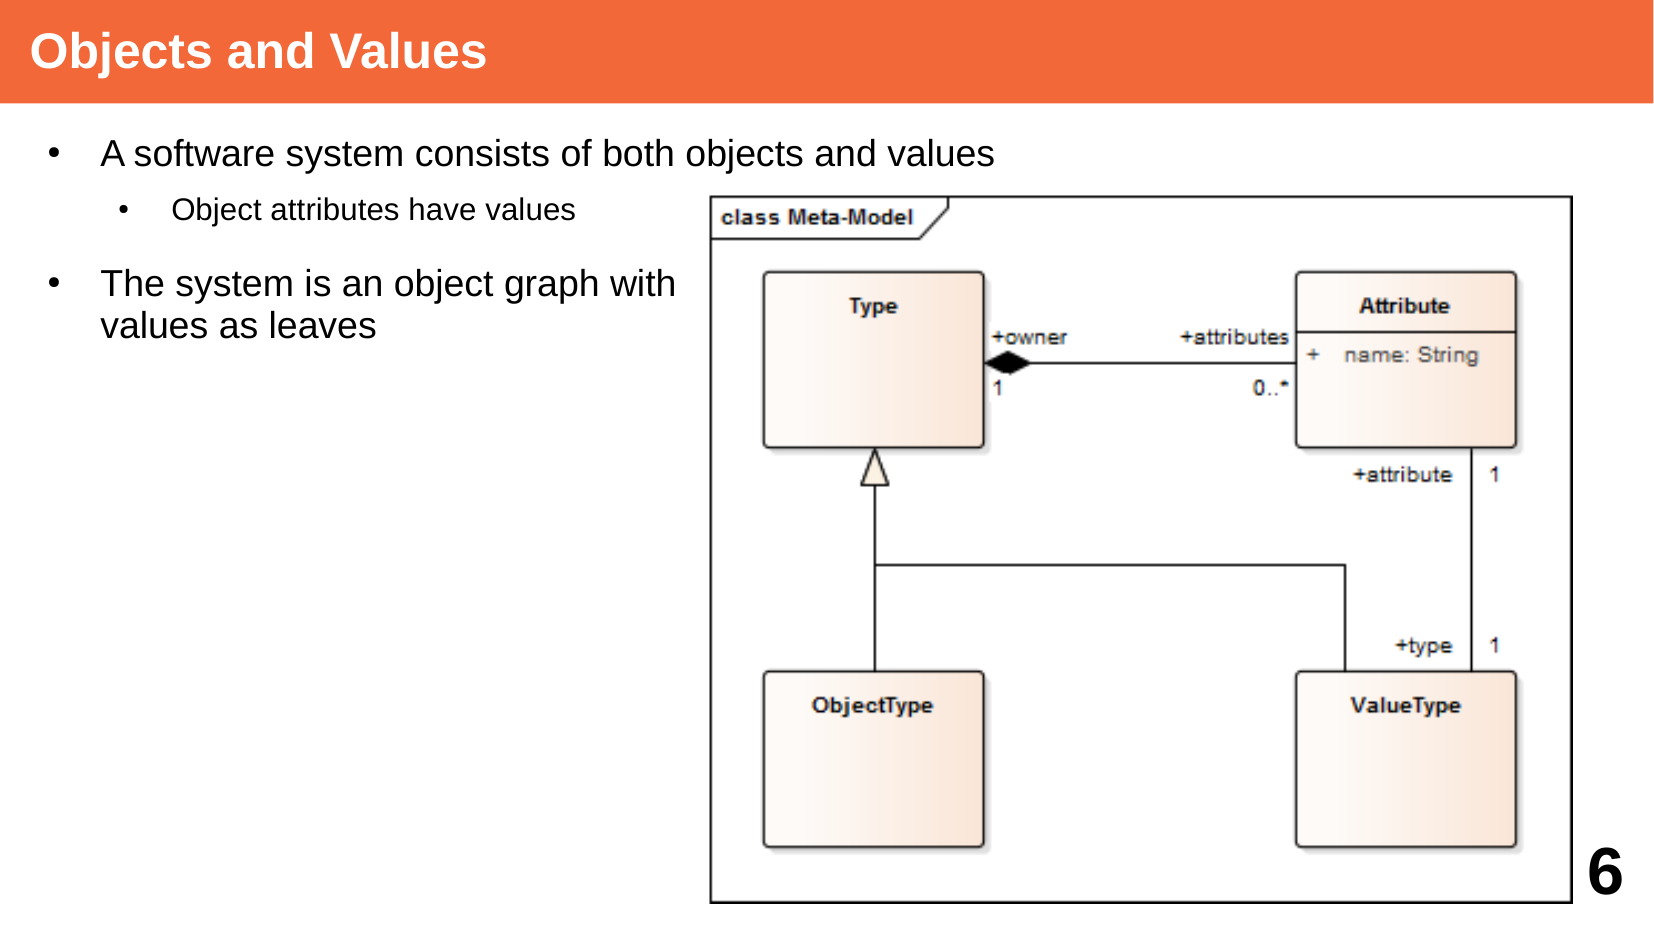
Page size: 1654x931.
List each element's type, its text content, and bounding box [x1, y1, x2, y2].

list A software system consists of both objects and values Object attributes have values The system is an object graph with values as leaves [29, 132, 1625, 813]
title Objects and Values [0, 0, 1654, 104]
picture [708, 194, 1573, 904]
